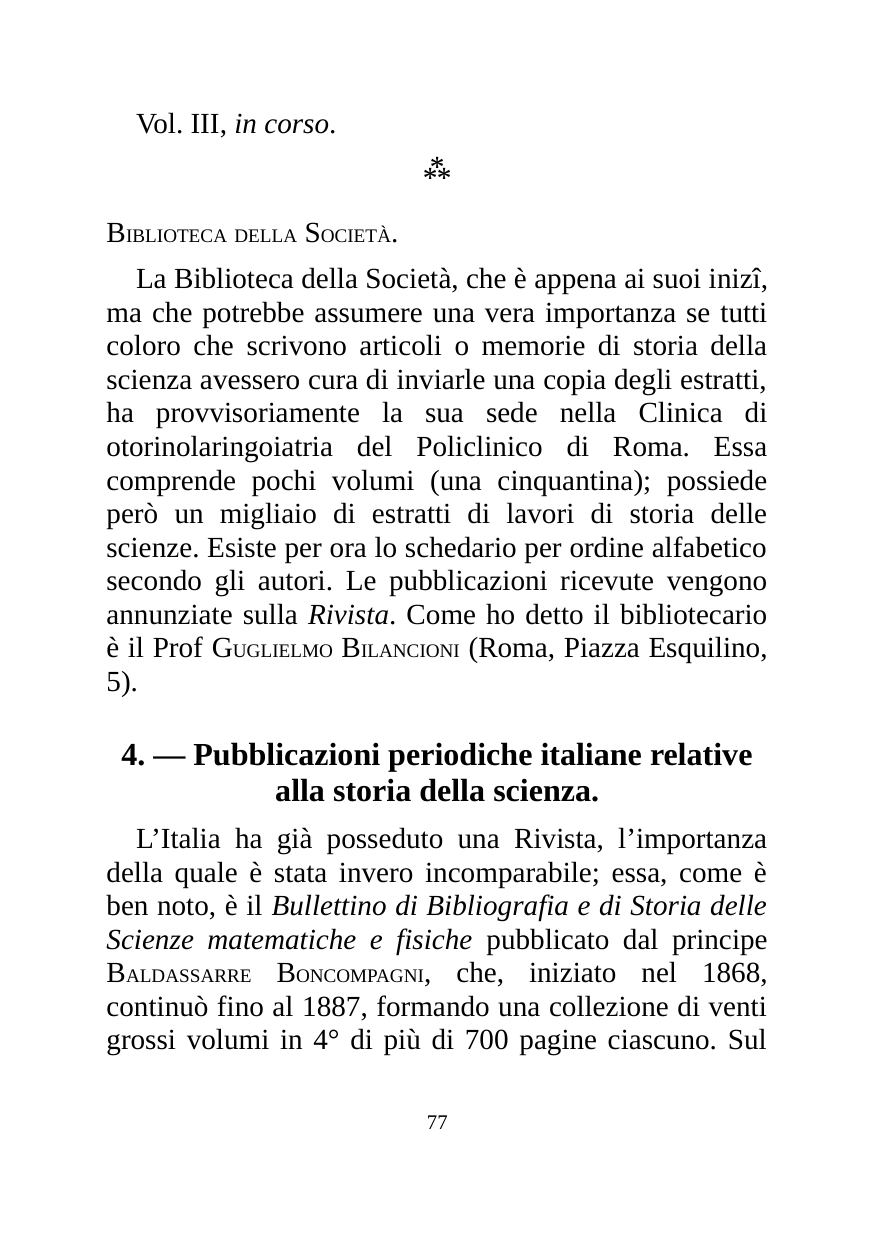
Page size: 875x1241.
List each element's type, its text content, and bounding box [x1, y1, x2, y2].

text L’Italia ha già posseduto una Rivista, l’importanza della quale è stata invero incomparabile; essa, come è ben noto, è il Bullettino di Bibliografia e di Storia delle Scienze matematiche e fisiche pubblicato dal principe Baldassarre Boncompagni, che, iniziato nel 1868, continuò fino al 1887, formando una collezione di venti grossi volumi in 4° di più di 700 pagine ciascuno. Sul [106, 821, 768, 1056]
text La Biblioteca della Società, che è appena ai suoi inizî, ma che potrebbe assumere una vera importanza se tutti coloro che scrivono articoli o memorie di storia della scienza avessero cura di inviarle una copia degli estratti, ha provvisoriamente la sua sede nella Clinica di otorinolaringoiatria del Policlinico di Roma. Essa comprende pochi volumi (una cinquantina); possiede però un migliaio di estratti di lavori di storia delle scienze. Esiste per ora lo schedario per ordine alfabetico secondo gli autori. Le pubblicazioni ricevute vengono annunziate sulla Rivista. Come ho detto il bibliotecario è il Prof Guglielmo Bilancioni (Roma, Piazza Esquilino, 5). [106, 261, 768, 697]
text ⁂ [165, 152, 709, 186]
subtitle 4. — Pubblicazioni periodiche italiane relative alla storia della scienza. [106, 735, 768, 809]
text Biblioteca della Società. [106, 215, 768, 249]
text Vol. III, in corso. [106, 106, 768, 140]
